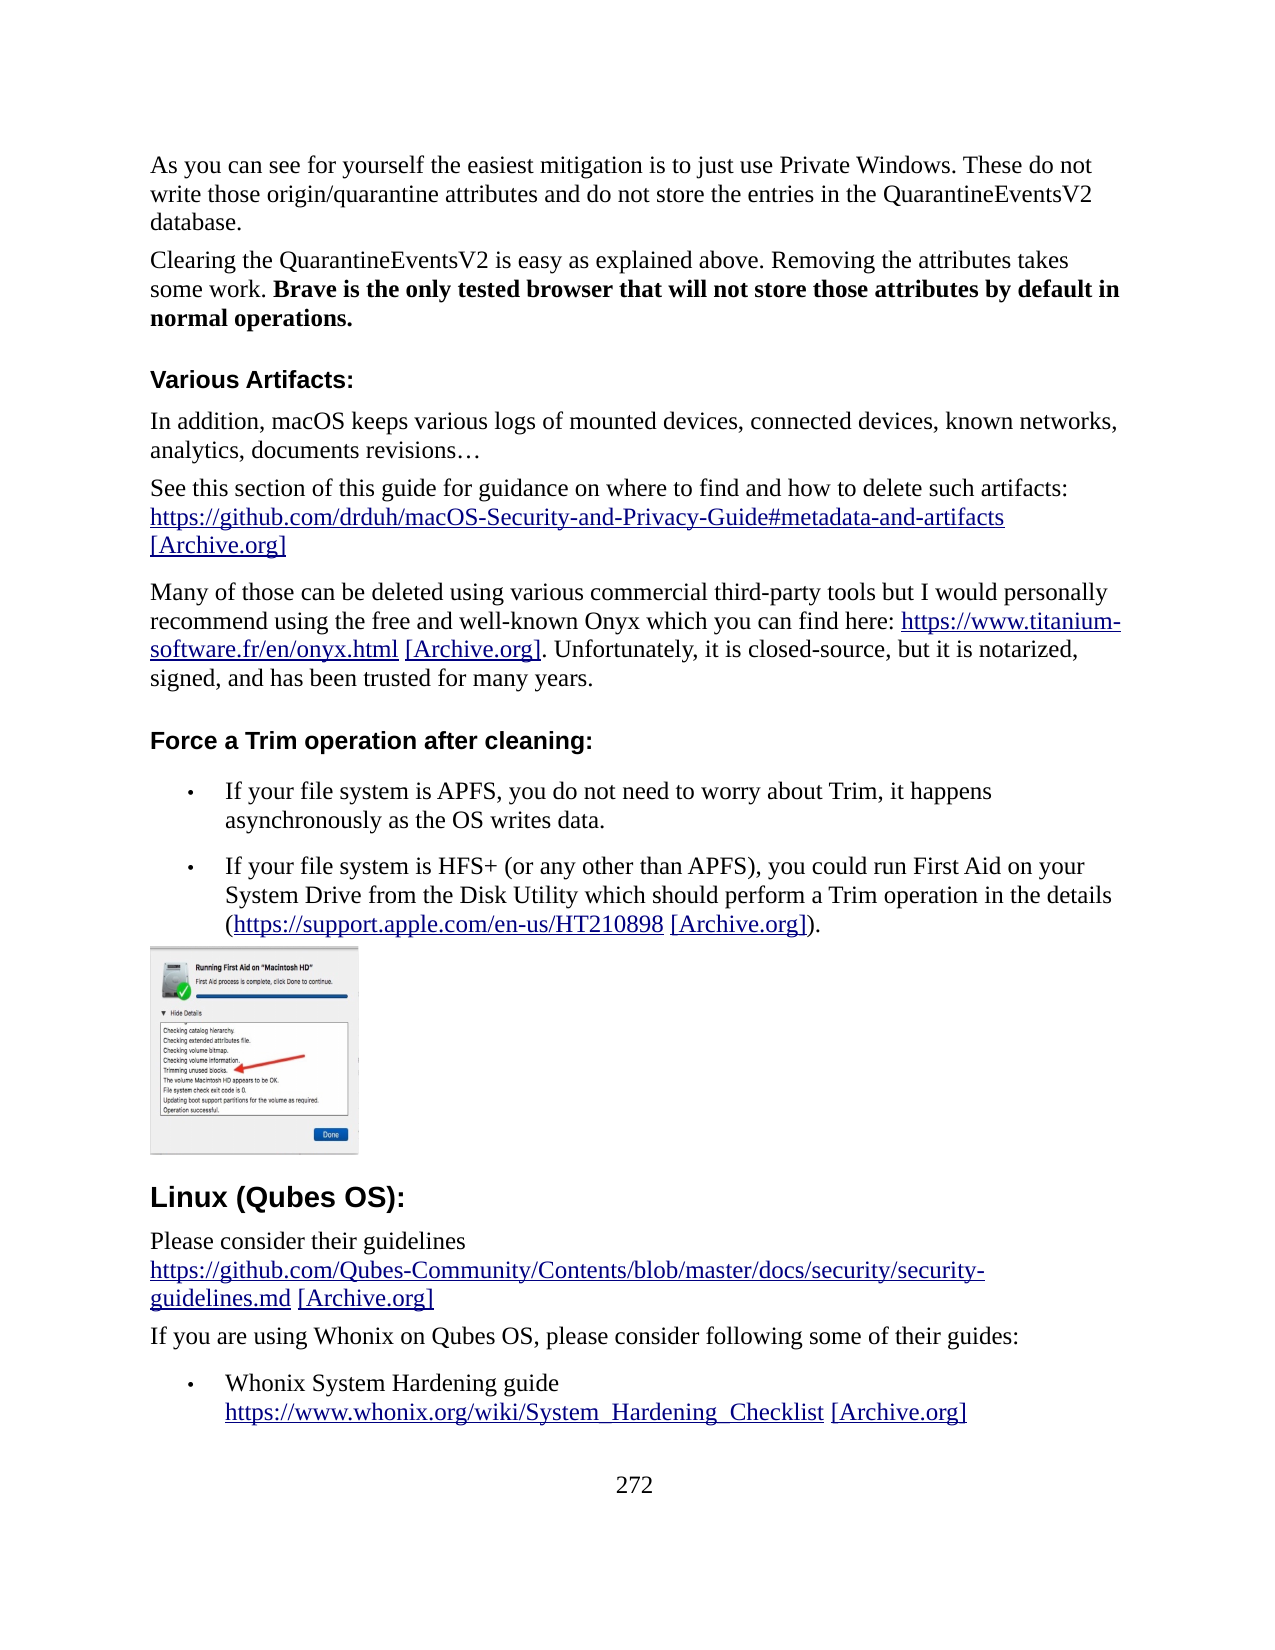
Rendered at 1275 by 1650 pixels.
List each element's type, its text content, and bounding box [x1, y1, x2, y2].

text Many of those can be deleted using various commercial third-party tools but I would personally recommend using the free and well-known Onyx which you can find here: https://www.titanium-software.fr/en/onyx.html [Archive.org]. Unfortunately, it is closed-source, but it is notarized, signed, and has been trusted for many years. [150, 577, 1125, 692]
text Please consider their guidelines https://github.com/Qubes-Community/Contents/blob/master/docs/security/security-guidelines.md [Archive.org] [150, 1226, 1125, 1312]
subtitle Force a Trim operation after cleaning: [150, 726, 1125, 754]
list If your file system is HFS+ (or any other than APFS), you could run First Aid on your System Drive from the Disk Utility which should perform a Trim operation in the details (https://support.apple.com/en-us/HT210898 [Archive.org]). [187, 851, 1125, 938]
subtitle Various Artifacts: [150, 365, 1125, 394]
text In addition, macOS keeps various logs of mounted devices, connected devices, known networks, analytics, documents revisions… [150, 406, 1125, 464]
list If your file system is APFS, you do not need to worry about Trim, it happens asynchronously as the OS writes data. [187, 776, 1125, 833]
list Whonix System Hardening guide https://www.whonix.org/wiki/System_Hardening_Checklist [Archive.org] [187, 1368, 1125, 1425]
text As you can see for yourself the easiest mitigation is to just use Private Windows. These do not write those origin/quarantine attributes and do not store the entries in the QuarantineEventsV2 database. [150, 150, 1125, 236]
text See this section of this guide for guidance on where to find and how to delete such artifacts: https://github.com/drduh/macOS-Security-and-Privacy-Guide#metadata-and-artifacts [Archive.org] [150, 473, 1125, 559]
picture [150, 946, 359, 1155]
text Clearing the QuarantineEventsV2 is easy as explained above. Removing the attributes takes some work. Brave is the only tested browser that will not store those attributes by default in normal operations. [150, 245, 1125, 331]
text If you are using Whonix on Qubes OS, please consider following some of their guides: [150, 1321, 1125, 1350]
subtitle Linux (Qubes OS): [150, 1180, 1125, 1213]
